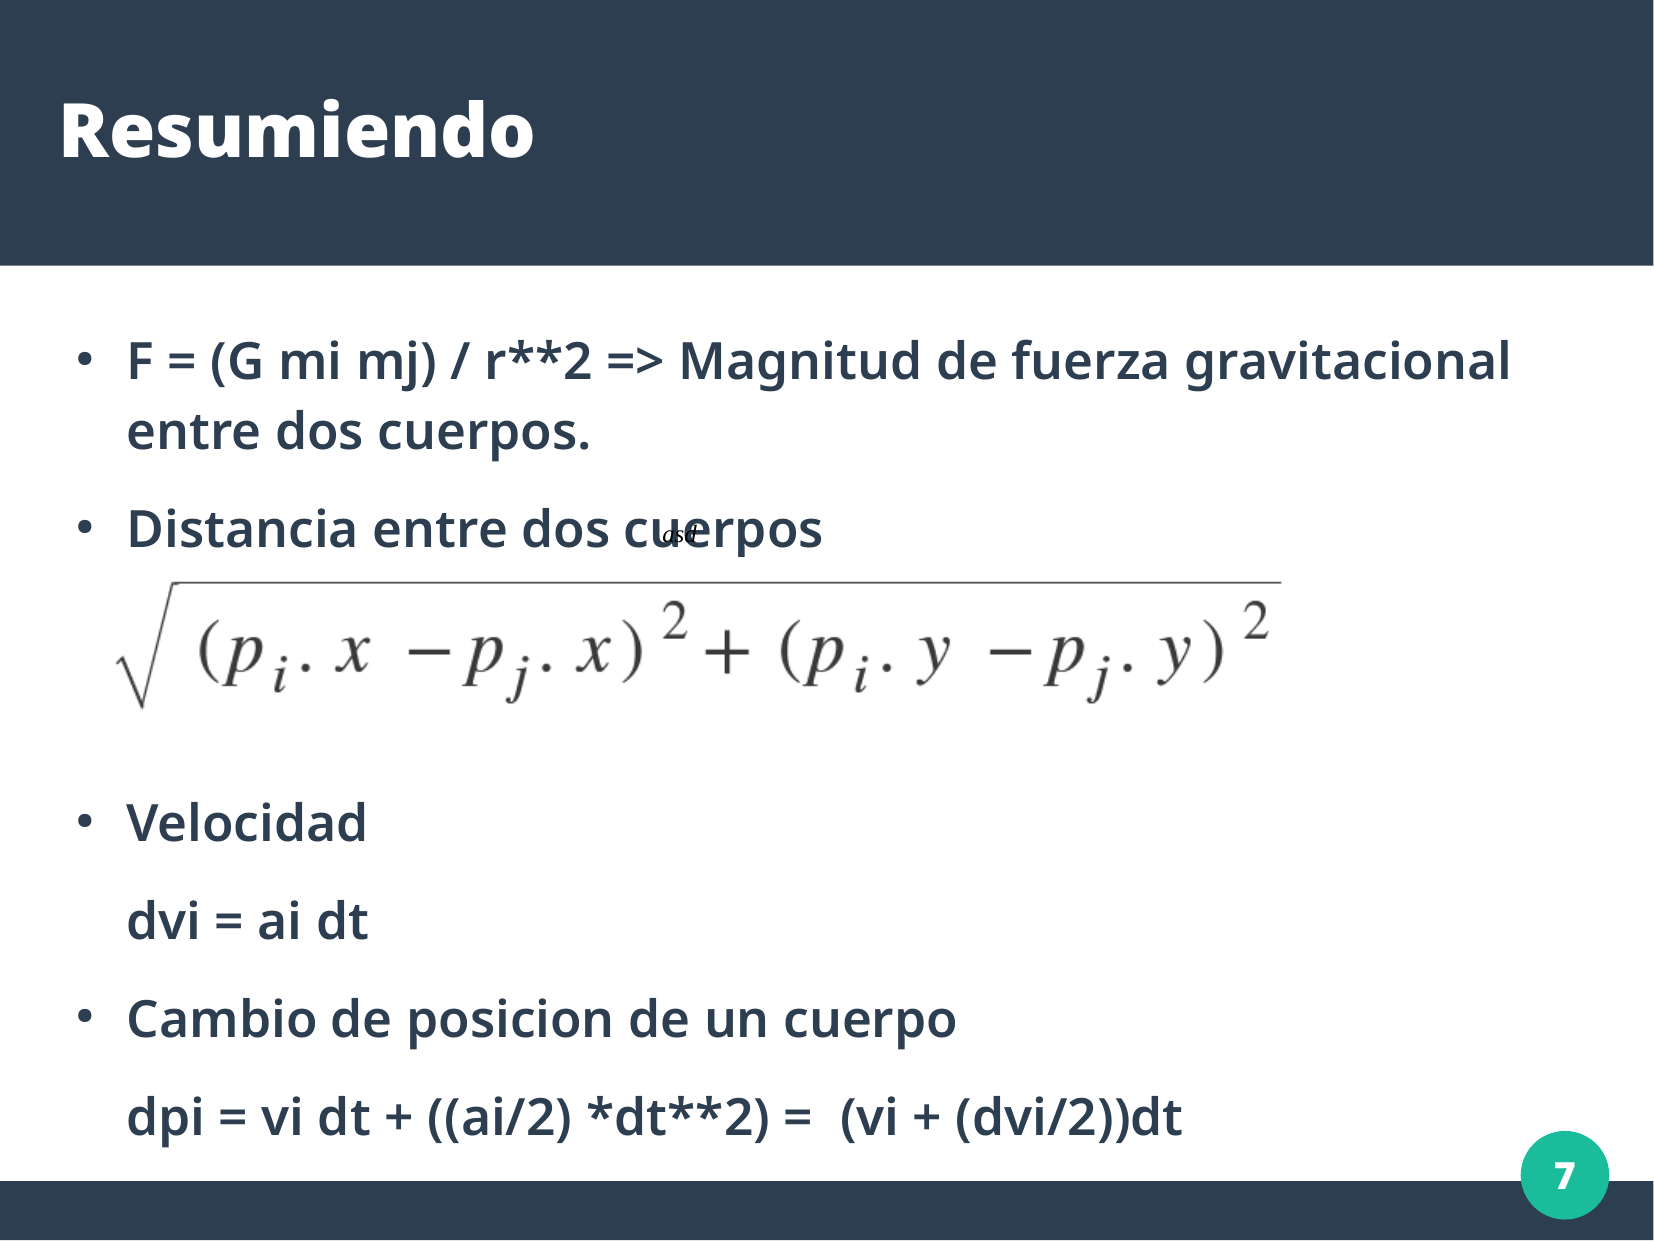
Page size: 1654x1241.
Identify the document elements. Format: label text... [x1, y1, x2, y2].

list F = (G mi mj) / r**2 => Magnitud de fuerza gravitacional entre dos cuerpos. Distancia entre dos cuerpos Velocidad dvi = ai dt Cambio de posicion de un cuerpo dpi = vi dt + ((ai/2) *dt**2) = (vi + (dvi/2))dt [59, 324, 1595, 1152]
chart [656, 520, 705, 549]
title Resumiendo [59, 49, 1595, 207]
picture [106, 557, 1319, 721]
